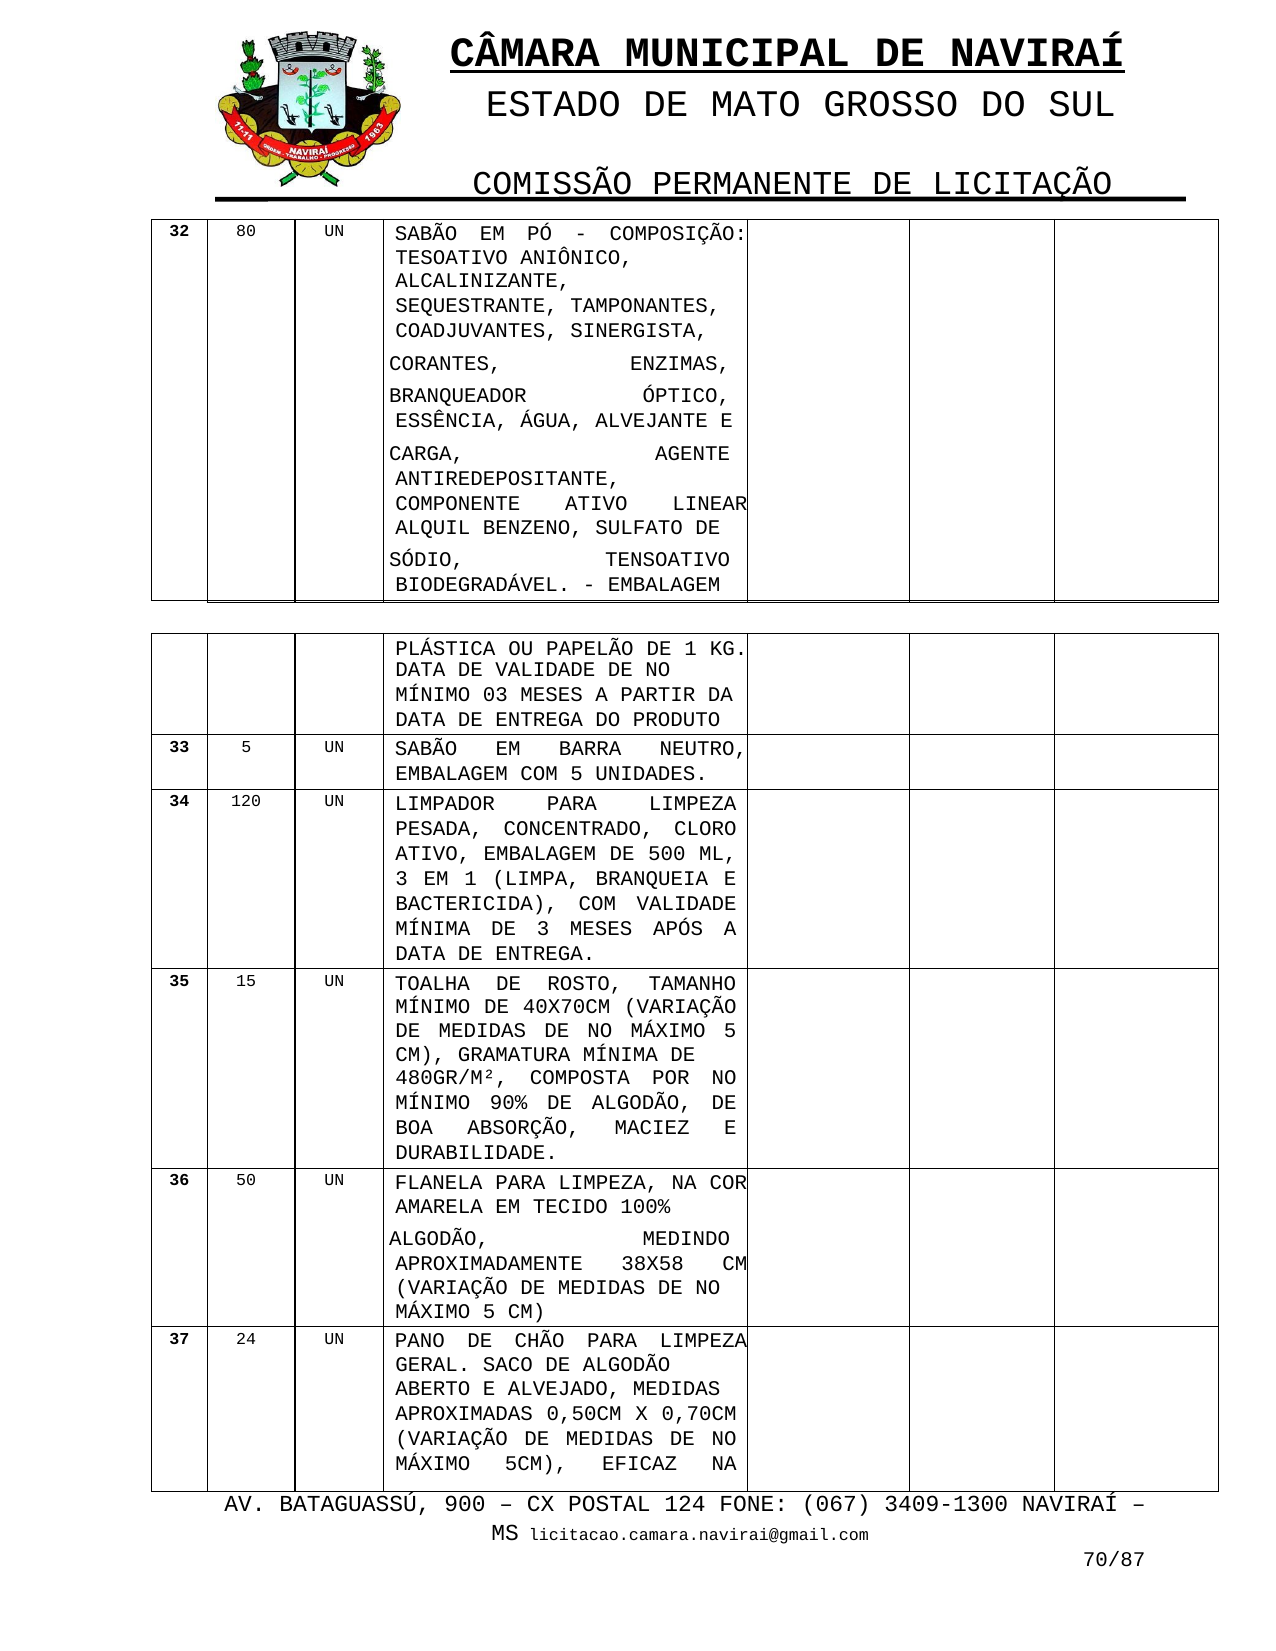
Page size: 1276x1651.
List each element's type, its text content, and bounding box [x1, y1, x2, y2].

table_cell UN [296, 969, 383, 1168]
table_cell 5 [208, 735, 294, 788]
table_cell [1055, 790, 1218, 968]
table_cell [748, 790, 909, 968]
table_cell [910, 1169, 1054, 1326]
table_cell UN [296, 1327, 383, 1491]
table_cell 80 [208, 220, 294, 600]
table_cell SABÃO EM BARRA NEUTRO, EMBALAGEM COM 5 UNIDADES. [384, 735, 747, 788]
table_cell SABÃO EM PÓ - COMPOSIÇÃO: TESOATIVO ANIÔNICO, ALCALINIZANTE, SEQUESTRANTE, TAMPONANTES, COADJUVANTES, SINERGISTA, CORANTES, ENZIMAS, BRANQUEADOR ÓPTICO, ESSÊNCIA, ÁGUA, ALVEJANTE E CARGA, AGENTE ANTIREDEPOSITANTE, COMPONENTE ATIVO LINEAR ALQUIL BENZENO, SULFATO DE SÓDIO, TENSOATIVO BIODEGRADÁVEL. - EMBALAGEM [384, 220, 747, 600]
table_cell 34 [152, 790, 207, 968]
table_cell 24 [208, 1327, 294, 1491]
table_cell 50 [208, 1169, 294, 1326]
table_cell [910, 1327, 1054, 1491]
table_cell 32 [152, 220, 207, 600]
table_cell 37 [152, 1327, 207, 1491]
table_cell PANO DE CHÃO PARA LIMPEZA GERAL. SACO DE ALGODÃO ABERTO E ALVEJADO, MEDIDAS APROXIMADAS 0,50CM X 0,70CM (VARIAÇÃO DE MEDIDAS DE NO MÁXIMO 5CM), EFICAZ NA [384, 1327, 747, 1491]
table_header PLÁSTICA OU PAPELÃO DE 1 KG. DATA DE VALIDADE DE NO MÍNIMO 03 MESES A PARTIR DA DATA DE ENTREGA DO PRODUTO [384, 634, 747, 734]
table_cell UN [296, 735, 383, 788]
table_header [1055, 634, 1218, 734]
table_cell [1055, 735, 1218, 788]
table_header [208, 634, 294, 734]
table_cell UN [296, 220, 383, 600]
table_cell FLANELA PARA LIMPEZA, NA COR AMARELA EM TECIDO 100% ALGODÃO, MEDINDO APROXIMADAMENTE 38X58 CM (VARIAÇÃO DE MEDIDAS DE NO MÁXIMO 5 CM) [384, 1169, 747, 1326]
table_header [296, 634, 383, 734]
table_cell 15 [208, 969, 294, 1168]
table_cell TOALHA DE ROSTO, TAMANHO MÍNIMO DE 40X70CM (VARIAÇÃO DE MEDIDAS DE NO MÁXIMO 5 CM), GRAMATURA MÍNIMA DE 480GR/M², COMPOSTA POR NO MÍNIMO 90% DE ALGODÃO, DE BOA ABSORÇÃO, MACIEZ E DURABILIDADE. [384, 969, 747, 1168]
table_cell 33 [152, 735, 207, 788]
table_cell LIMPADOR PARA LIMPEZA PESADA, CONCENTRADO, CLORO ATIVO, EMBALAGEM DE 500 ML, 3 EM 1 (LIMPA, BRANQUEIA E BACTERICIDA), COM VALIDADE MÍNIMA DE 3 MESES APÓS A DATA DE ENTREGA. [384, 790, 747, 968]
table_cell 36 [152, 1169, 207, 1326]
table_cell 120 [208, 790, 294, 968]
table_cell [1055, 1327, 1218, 1491]
table_cell [910, 220, 1054, 600]
table_cell UN [296, 790, 383, 968]
table_cell [748, 969, 909, 1168]
table_cell [910, 790, 1054, 968]
table_cell [1055, 220, 1218, 600]
table_cell UN [296, 1169, 383, 1326]
table_cell [1055, 969, 1218, 1168]
table_cell [1055, 1169, 1218, 1326]
table_cell [748, 735, 909, 788]
table_cell [748, 220, 909, 600]
table_header [910, 634, 1054, 734]
table_cell [910, 969, 1054, 1168]
table_header [748, 634, 909, 734]
table_cell 35 [152, 969, 207, 1168]
table_cell [748, 1327, 909, 1491]
table_header [152, 634, 207, 734]
table_cell [748, 1169, 909, 1326]
table_cell [910, 735, 1054, 788]
